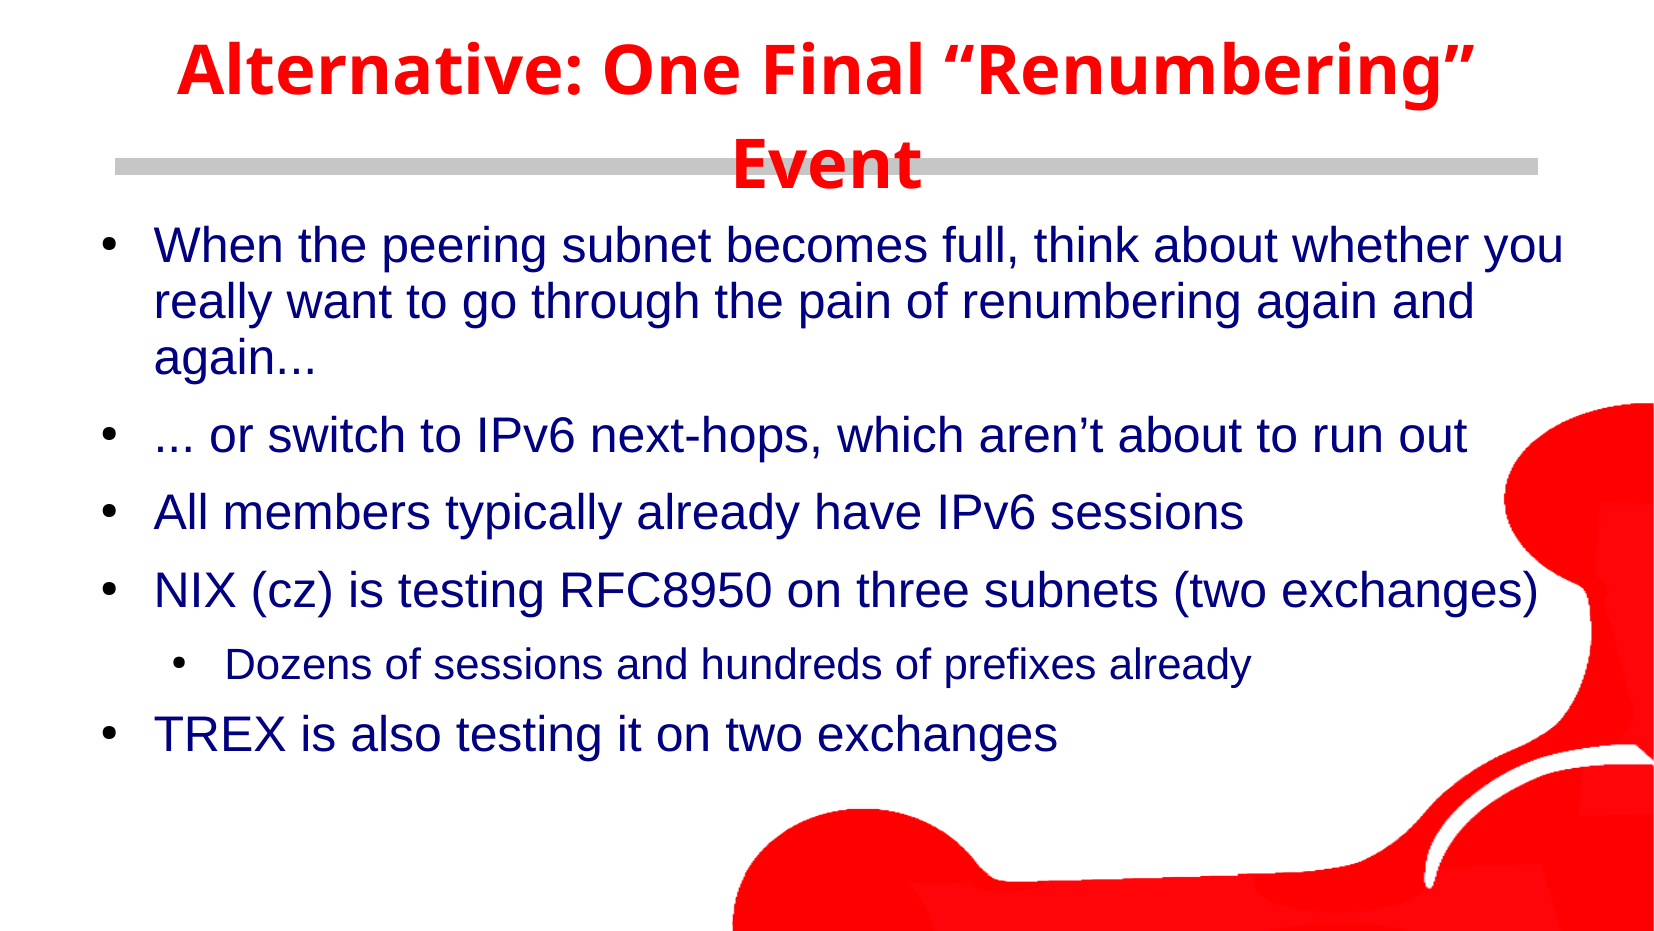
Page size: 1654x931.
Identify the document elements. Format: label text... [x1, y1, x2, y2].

title Alternative: One Final “Renumbering” Event [82, 36, 1571, 193]
list When the peering subnet becomes full, think about whether you really want to go through the pain of renumbering again and again... ... or switch to IPv6 next-hops, which aren’t about to run out All members typically already have IPv6 sessions NIX (cz) is testing RFC8950 on three subnets (two exchanges) Dozens of sessions and hundreds of prefixes already TREX is also testing it on two exchanges [82, 217, 1571, 804]
